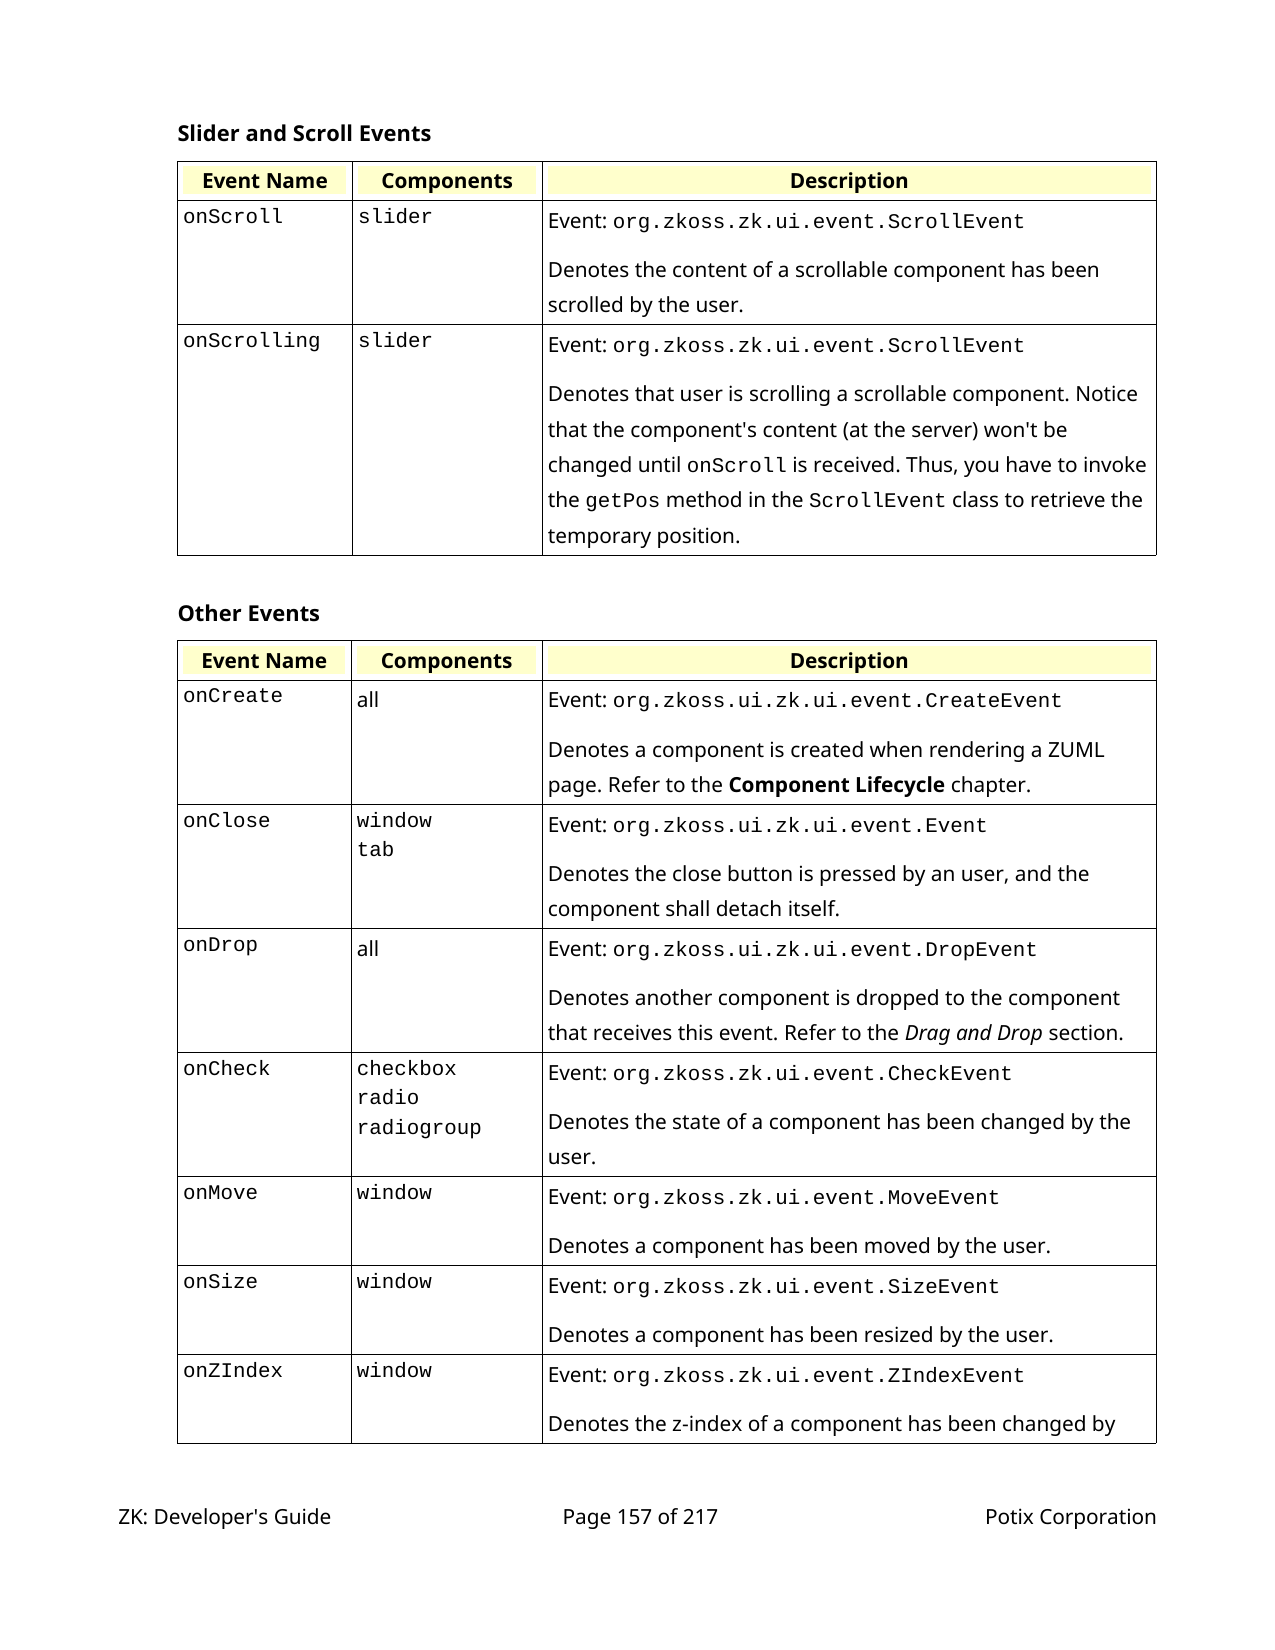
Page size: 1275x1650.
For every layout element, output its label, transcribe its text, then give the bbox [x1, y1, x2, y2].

table_header Event Name [178, 162, 352, 200]
table_cell Event: org.zkoss.ui.zk.ui.event.Event Denotes the close button is pressed by an user, and the component shall detach itself. [543, 805, 1156, 928]
table_cell slider [353, 201, 542, 324]
table_cell onZIndex [178, 1355, 351, 1443]
table_cell window tab [352, 805, 542, 928]
table_header Components [352, 641, 542, 680]
table_cell checkbox radio radiogroup [352, 1053, 542, 1176]
table_cell Event: org.zkoss.zk.ui.event.ScrollEvent Denotes the content of a scrollable component has been scrolled by the user. [543, 201, 1156, 324]
table_cell Event: org.zkoss.zk.ui.event.ScrollEvent Denotes that user is scrolling a scrollable component. Notice that the component's content (at the server) won't be changed until onScroll is received. Thus, you have to invoke the getPos method in the ScrollEvent class to retrieve the temporary position. [543, 325, 1156, 555]
table_cell onDrop [178, 929, 351, 1052]
table_cell Event: org.zkoss.zk.ui.event.CheckEvent Denotes the state of a component has been changed by the user. [543, 1053, 1156, 1176]
table_cell window [352, 1355, 542, 1443]
table_cell window [352, 1266, 542, 1354]
table_header Components [353, 162, 542, 200]
table_cell Event: org.zkoss.zk.ui.event.SizeEvent Denotes a component has been resized by the user. [543, 1266, 1156, 1354]
table_cell all [352, 929, 542, 1052]
table_cell onSize [178, 1266, 351, 1354]
table_header Event Name [178, 641, 351, 680]
table_header Description [543, 641, 1156, 680]
table_cell onClose [178, 805, 351, 928]
table_cell onMove [178, 1177, 351, 1265]
table_cell slider [353, 325, 542, 555]
table_cell onCreate [178, 681, 351, 804]
subtitle Slider and Scroll Events [177, 118, 1157, 148]
subtitle Other Events [177, 597, 1157, 627]
table_cell window [352, 1177, 542, 1265]
table_cell onScroll [178, 201, 352, 324]
table_cell Event: org.zkoss.ui.zk.ui.event.DropEvent Denotes another component is dropped to the component that receives this event. Refer to the Drag and Drop section. [543, 929, 1156, 1052]
table_cell onCheck [178, 1053, 351, 1176]
table_cell all [352, 681, 542, 804]
table_cell Event: org.zkoss.ui.zk.ui.event.CreateEvent Denotes a component is created when rendering a ZUML page. Refer to the Component Lifecycle chapter. [543, 681, 1156, 804]
table_header Description [543, 162, 1156, 200]
table_cell Event: org.zkoss.zk.ui.event.MoveEvent Denotes a component has been moved by the user. [543, 1177, 1156, 1265]
table_cell Event: org.zkoss.zk.ui.event.ZIndexEvent Denotes the z-index of a component has been changed by [543, 1355, 1156, 1443]
table_cell onScrolling [178, 325, 352, 555]
